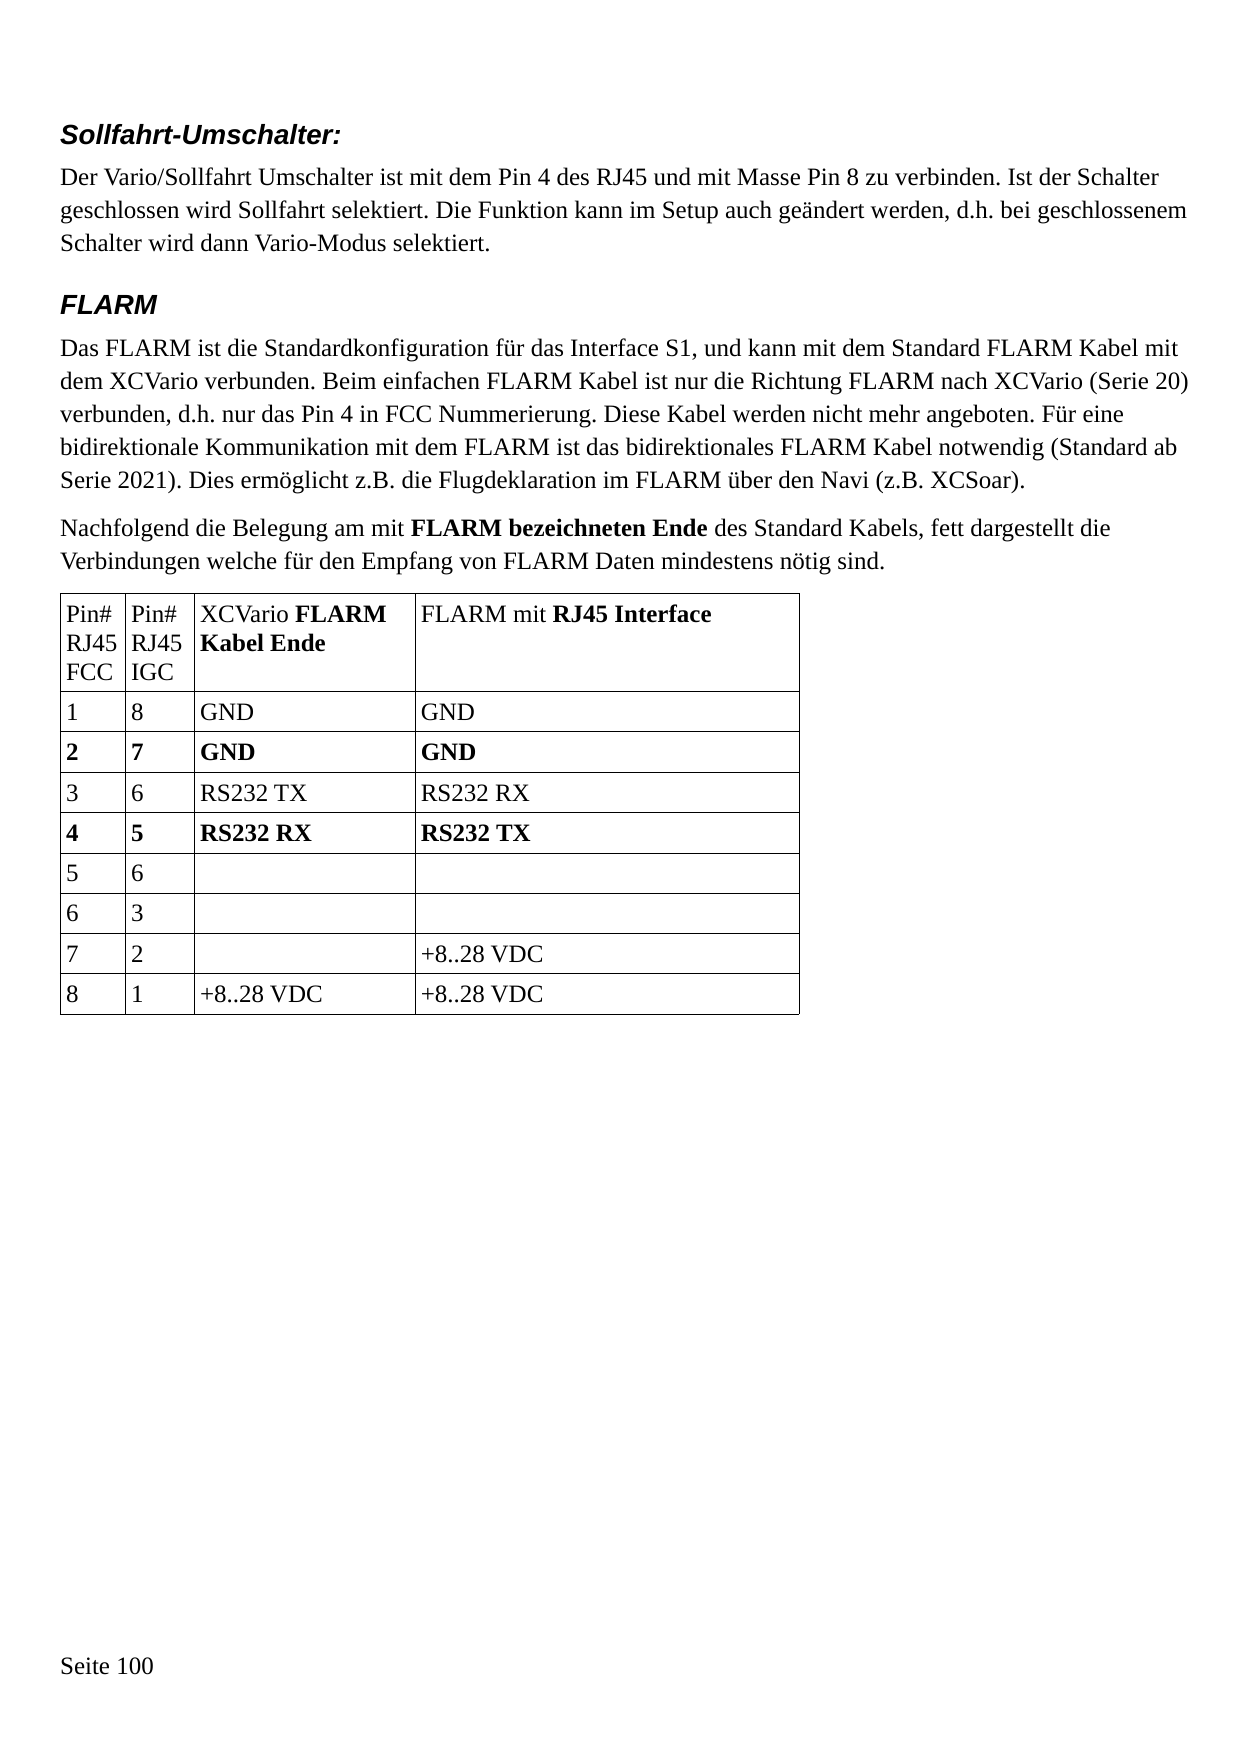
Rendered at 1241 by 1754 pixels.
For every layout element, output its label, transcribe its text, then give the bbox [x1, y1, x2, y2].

table_cell RS232 RX [195, 813, 415, 852]
table_cell [416, 854, 799, 893]
table_cell GND [195, 692, 415, 731]
table_cell 8 [61, 974, 125, 1014]
table_header Pin# RJ45 IGC [126, 594, 194, 691]
table_cell 6 [126, 854, 194, 893]
table_cell 7 [61, 934, 125, 973]
table_cell +8..28 VDC [195, 974, 415, 1014]
table_cell 5 [61, 854, 125, 893]
table_header FLARM mit RJ45 Interface [416, 594, 799, 691]
table_cell GND [195, 732, 415, 772]
text Der Vario/Sollfahrt Umschalter ist mit dem Pin 4 des RJ45 und mit Masse Pin 8 zu verbinden. Ist der Schalter geschlossen wird Sollfahrt selektiert. Die Funktion kann im Setup auch geändert werden, d.h. bei geschlossenem Schalter wird dann Vario-Modus selektiert. [60, 162, 1207, 257]
table_cell 2 [126, 934, 194, 973]
table_cell 7 [126, 732, 194, 772]
table_cell [416, 894, 799, 933]
table_cell 2 [61, 732, 125, 772]
table_cell 4 [61, 813, 125, 852]
table_header XCVario FLARM Kabel Ende [195, 594, 415, 691]
table_cell RS232 TX [416, 813, 799, 852]
table_cell RS232 RX [416, 773, 799, 812]
table_cell 1 [61, 692, 125, 731]
table_cell 3 [126, 894, 194, 933]
text Nachfolgend die Belegung am mit FLARM bezeichneten Ende des Standard Kabels, fett dargestellt die Verbindungen welche für den Empfang von FLARM Daten mindestens nötig sind. [60, 513, 1207, 574]
table_cell 5 [126, 813, 194, 852]
table_cell [195, 854, 415, 893]
text Das FLARM ist die Standardkonfiguration für das Interface S1, und kann mit dem Standard FLARM Kabel mit dem XCVario verbunden. Beim einfachen FLARM Kabel ist nur die Richtung FLARM nach XCVario (Serie 20) verbunden, d.h. nur das Pin 4 in FCC Nummerierung. Diese Kabel werden nicht mehr angeboten. Für eine bidirektionale Kommunikation mit dem FLARM ist das bidirektionales FLARM Kabel notwendig (Standard ab Serie 2021). Dies ermöglicht z.B. die Flugdeklaration im FLARM über den Navi (z.B. XCSoar). [60, 333, 1207, 494]
table_header Pin# RJ45 FCC [61, 594, 125, 691]
table_cell GND [416, 732, 799, 772]
subtitle FLARM [60, 289, 1207, 321]
table_cell +8..28 VDC [416, 934, 799, 973]
table_cell RS232 TX [195, 773, 415, 812]
table_cell 6 [61, 894, 125, 933]
table_cell 1 [126, 974, 194, 1014]
subtitle Sollfahrt-Umschalter: [60, 118, 1207, 150]
table_cell 3 [61, 773, 125, 812]
table_cell [195, 934, 415, 973]
table_cell 6 [126, 773, 194, 812]
table_cell +8..28 VDC [416, 974, 799, 1014]
table_cell GND [416, 692, 799, 731]
table_cell [195, 894, 415, 933]
table_cell 8 [126, 692, 194, 731]
